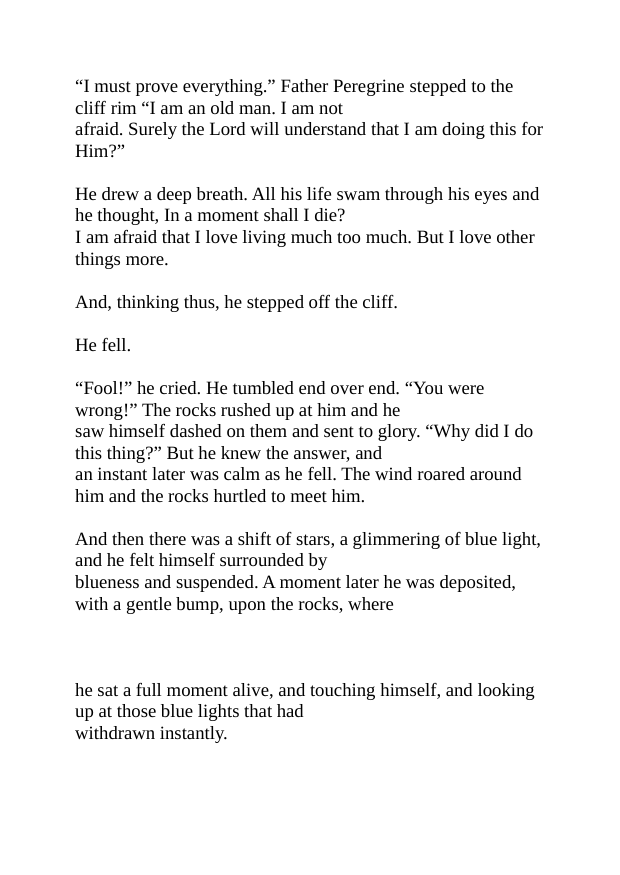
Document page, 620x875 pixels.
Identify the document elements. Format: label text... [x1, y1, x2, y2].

text “I must prove everything.” Father Peregrine stepped to the cliff rim “I am an old man. I am not afraid. Surely the Lord will understand that I am doing this for Him?” He drew a deep breath. All his life swam through his eyes and he thought, In a moment shall I die? I am afraid that I love living much too much. But I love other things more. And, thinking thus, he stepped off the cliff. He fell. “Fool!” he cried. He tumbled end over end. “You were wrong!” The rocks rushed up at him and he saw himself dashed on them and sent to glory. “Why did I do this thing?” But he knew the answer, and an instant later was calm as he fell. The wind roared around him and the rocks hurtled to meet him. And then there was a shift of stars, a glimmering of blue light, and he felt himself surrounded by blueness and suspended. A moment later he was deposited, with a gentle bump, upon the rocks, where he sat a full moment alive, and touching himself, and looking up at those blue lights that had withdrawn instantly. [75, 75, 544, 743]
